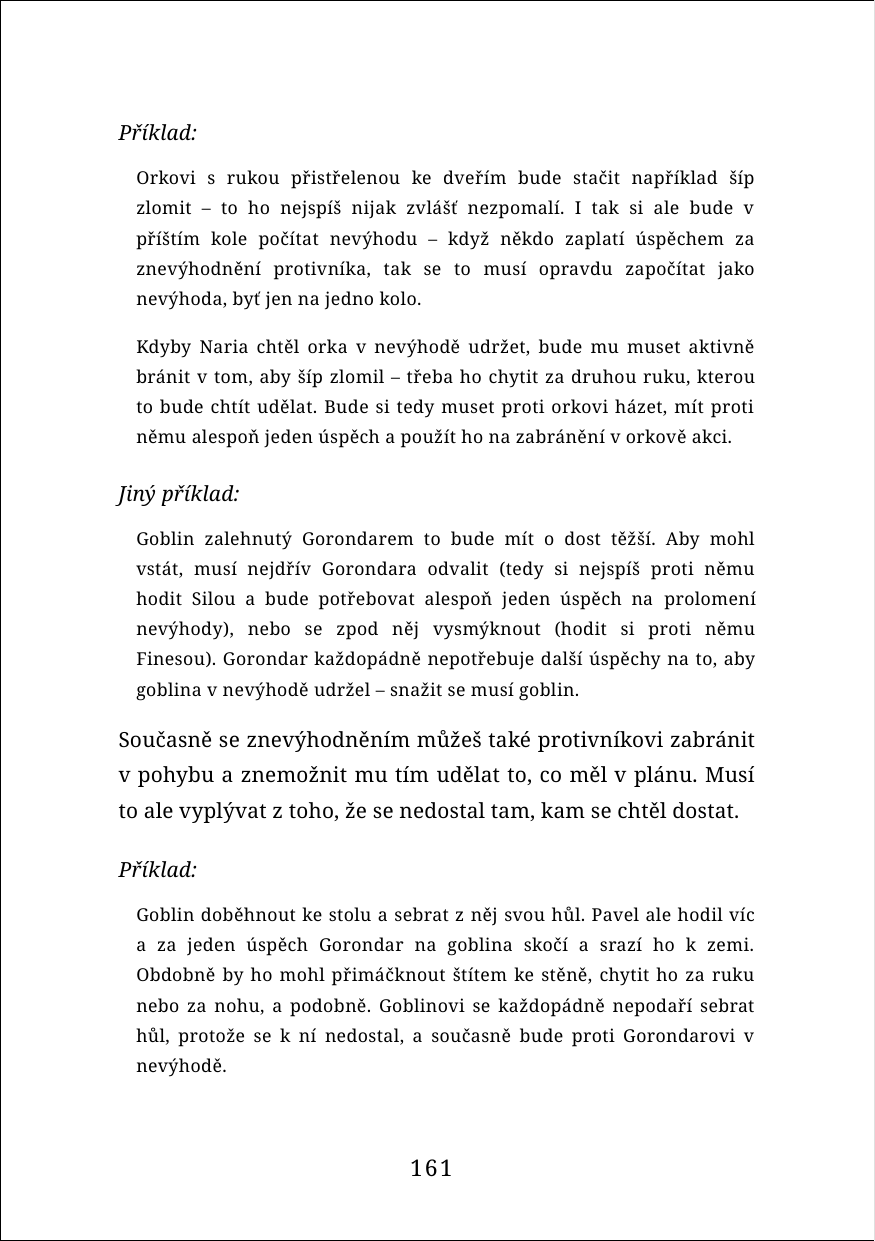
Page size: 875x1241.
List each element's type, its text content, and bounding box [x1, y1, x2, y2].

text Goblin doběhnout ke stolu a sebrat z něj svou hůl. Pavel ale hodil víc a za jeden úspěch Gorondar na goblina skočí a srazí ho k zemi. Obdobně by ho mohl přimáčknout štítem ke stěně, chytit ho za ruku nebo za nohu, a podobně. Goblinovi se každopádně nepodaří sebrat hůl, protože se k ní nedostal, a současně bude proti Gorondarovi v nevýhodě. [136, 902, 756, 1078]
text Kdyby Naria chtěl orka v nevýhodě udržet, bude mu muset aktivně bránit v tom, aby šíp zlomil – třeba ho chytit za druhou ruku, kterou to bude chtít udělat. Bude si tedy muset proti orkovi házet, mít proti němu alespoň jeden úspěch a použít ho na zabránění v orkově akci. [136, 334, 756, 449]
text Současně se znevýhodněním můžeš také protivníkovi zabránit v pohybu a znemožnit mu tím udělat to, co měl v plánu. Musí to ale vyplývat z toho, že se nedostal tam, kam se chtěl dostat. [118, 725, 756, 824]
text Příklad: [118, 118, 756, 147]
text Orkovi s rukou přistřelenou ke dveřím bude stačit například šíp zlomit – to ho nejspíš nijak zvlášť nezpomalí. I tak si ale bude v příštím kole počítat nevýhodu – když někdo zaplatí úspěchem za znevýhodnění protivníka, tak se to musí opravdu započítat jako nevýhoda, byť jen na jedno kolo. [136, 166, 756, 311]
text Příklad: [118, 855, 756, 884]
text Goblin zalehnutý Gorondarem to bude mít o dost těžší. Aby mohl vstát, musí nejdřív Gorondara odvalit (tedy si nejspíš proti němu hodit Silou a bude potřebovat alespoň jeden úspěch na prolomení nevýhody), nebo se zpod něj vysmýknout (hodit si proti němu Finesou). Gorondar každopádně nepotřebuje další úspěchy na to, aby goblina v nevýhodě udržel – snažit se musí goblin. [136, 526, 756, 701]
text Jiný příklad: [118, 479, 756, 507]
